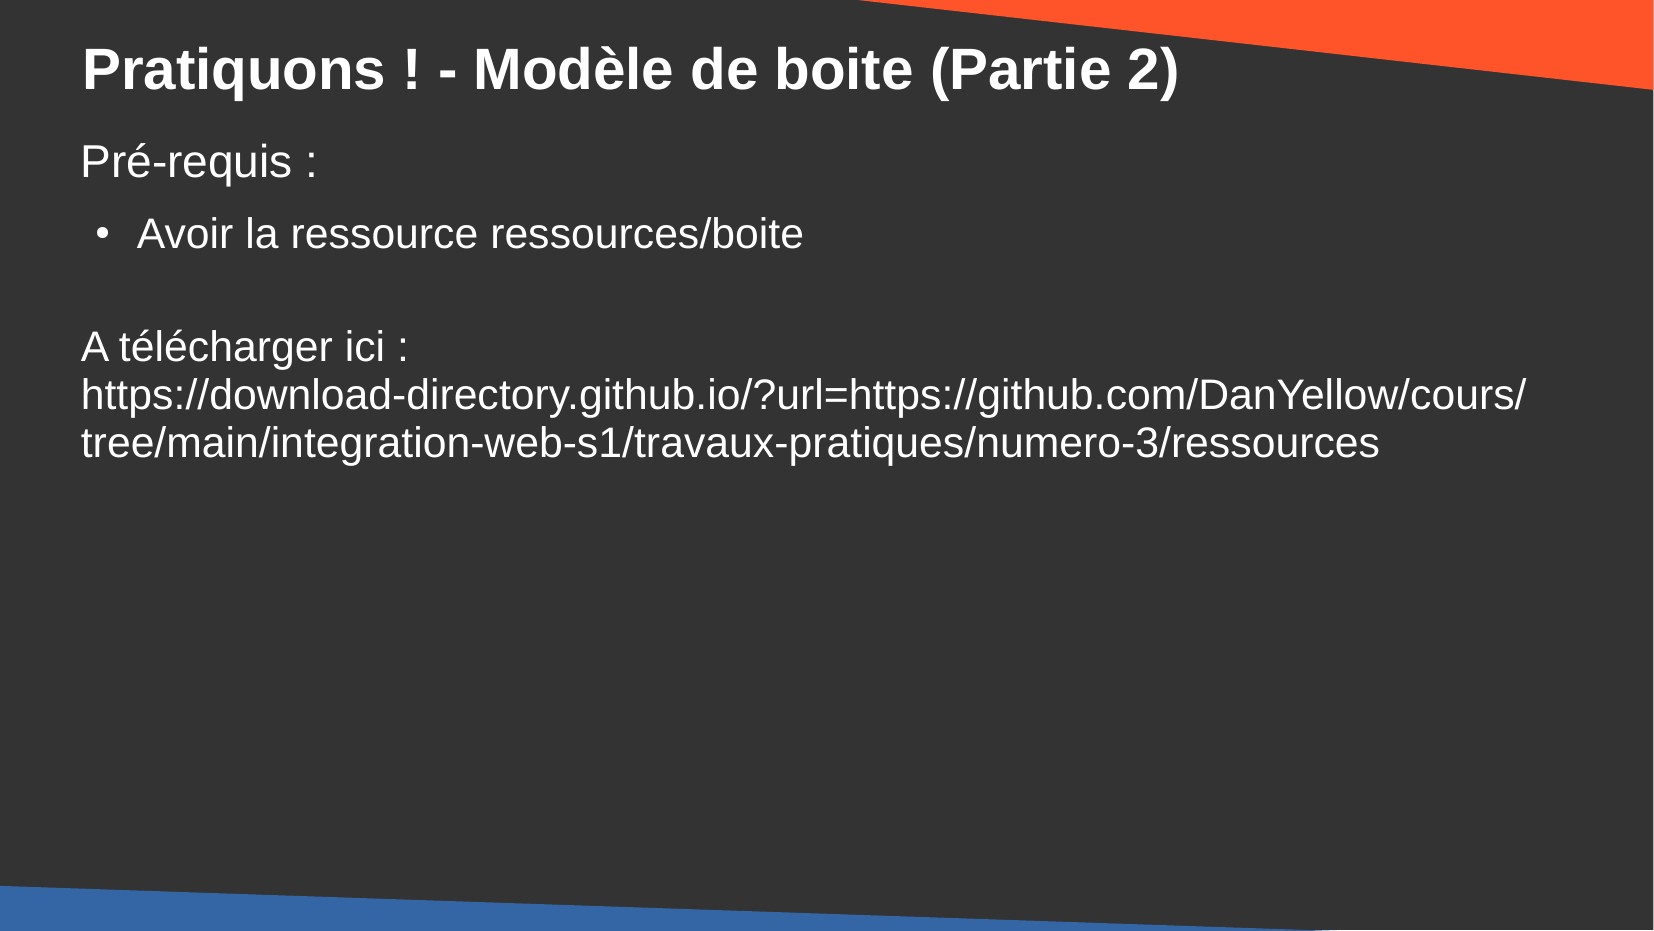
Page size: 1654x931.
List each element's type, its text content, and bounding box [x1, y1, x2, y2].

list Pré-requis : Avoir la ressource ressources/boite A télécharger ici : https://download-directory.github.io/?url=https://github.com/DanYellow/cours/tree/main/integration-web-s1/travaux-pratiques/numero-3/ressources [80, 135, 1620, 473]
text_box [857, 0, 1654, 90]
text_box [0, 885, 1337, 931]
title Pratiquons ! - Modèle de boite (Partie 2) [82, 37, 1571, 114]
